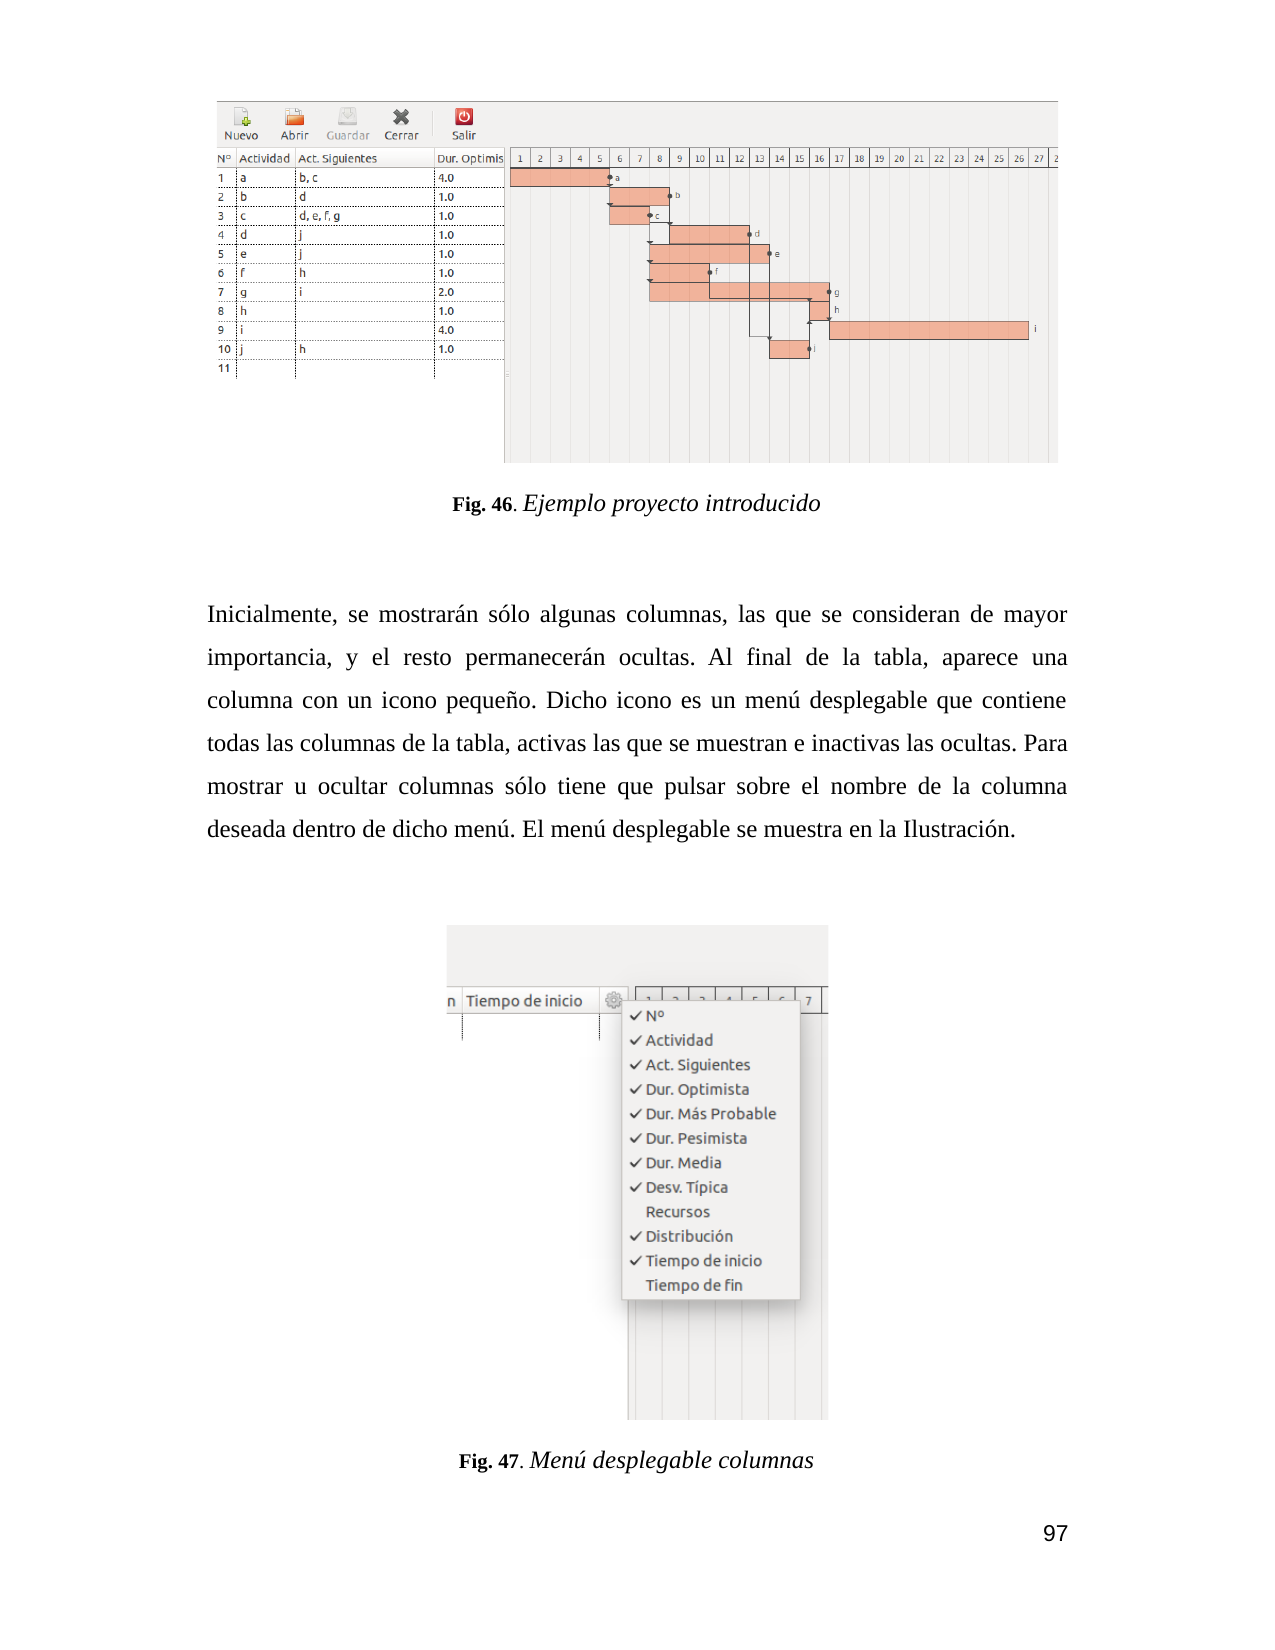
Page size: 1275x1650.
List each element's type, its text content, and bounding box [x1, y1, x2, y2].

text Inicialmente, se mostrarán sólo algunas columnas, las que se consideran de mayor importancia, y el resto permanecerán ocultas. Al final de la tabla, aparece una columna con un icono pequeño. Dicho icono es un menú desplegable que contiene todas las columnas de la tabla, activas las que se muestran e inactivas las ocultas. Para mostrar u ocultar columnas sólo tiene que pulsar sobre el nombre de la columna deseada dentro de dicho menú. El menú desplegable se muestra en la Ilustración. [207, 599, 1068, 843]
text Fig. 47. Menú desplegable columnas [207, 1445, 1068, 1474]
text Fig. 46. Ejemplo proyecto introducido [207, 488, 1068, 516]
